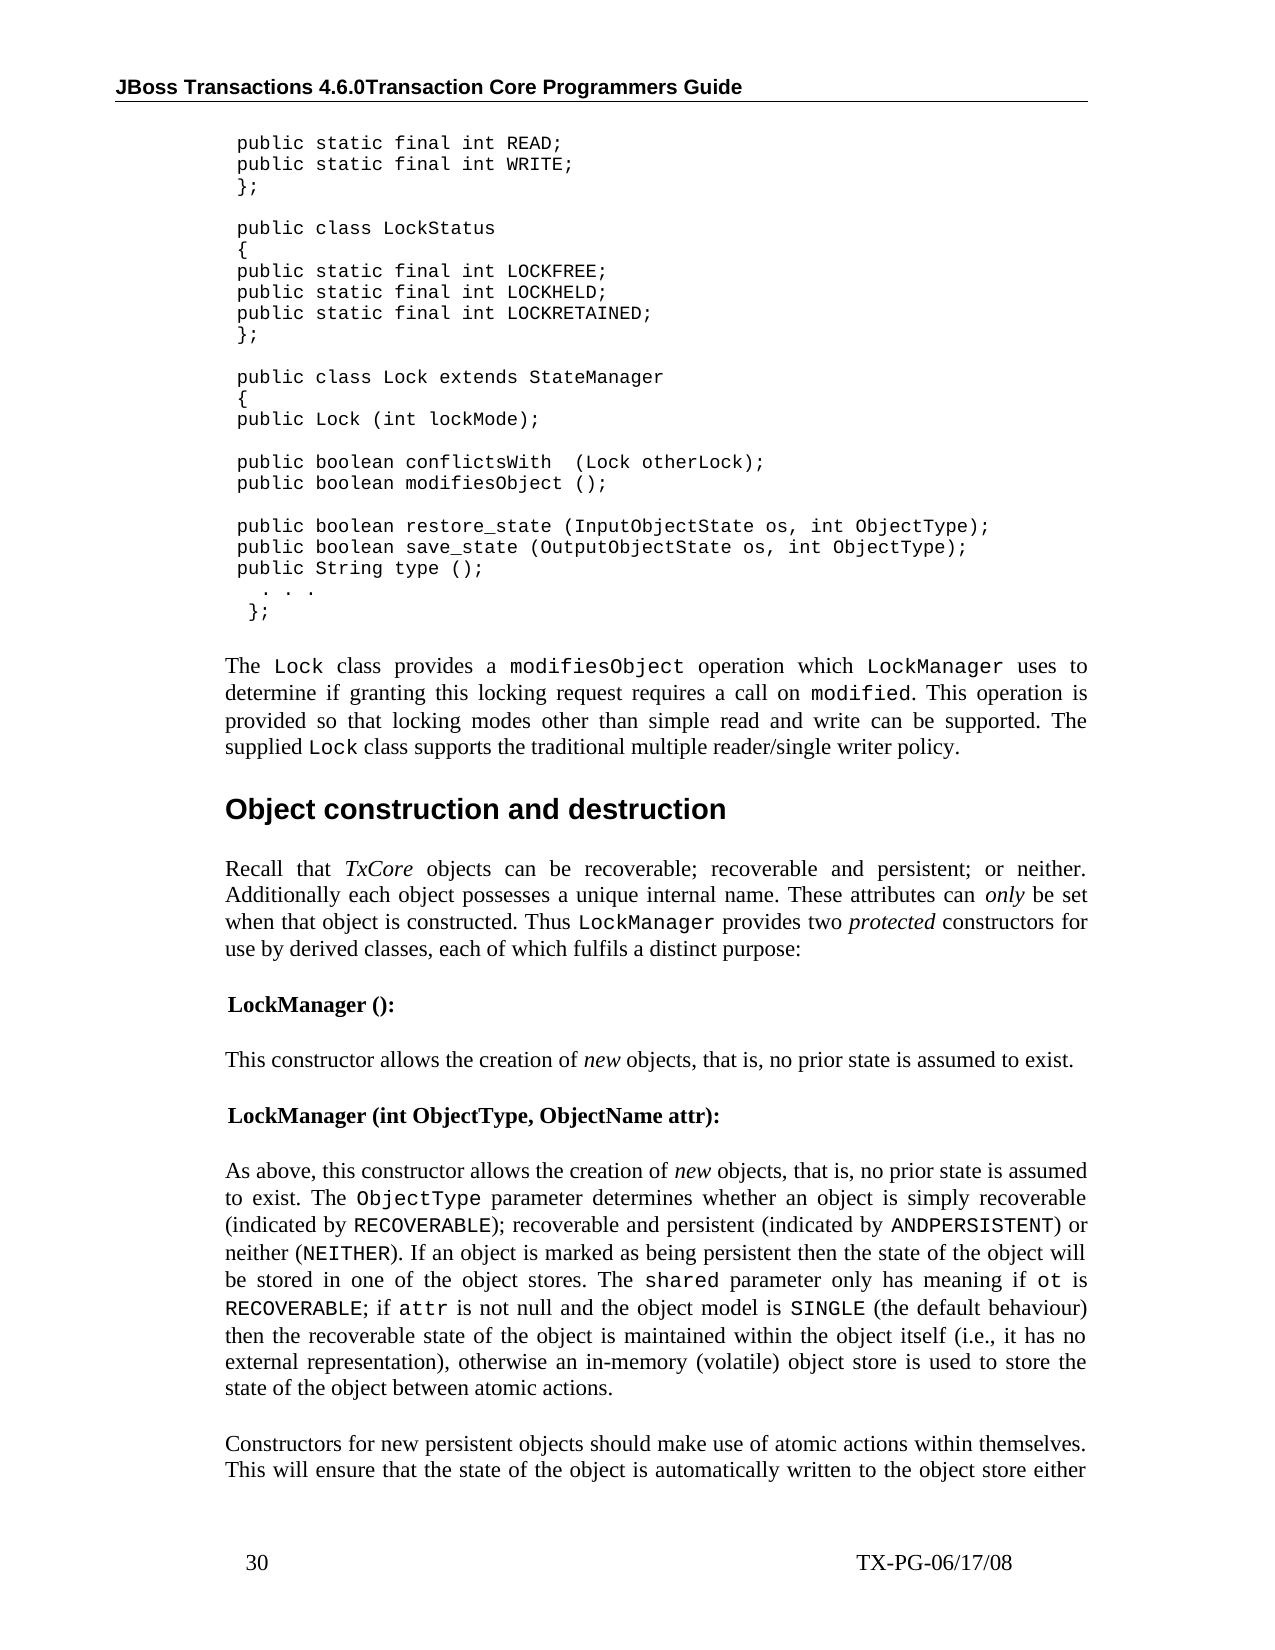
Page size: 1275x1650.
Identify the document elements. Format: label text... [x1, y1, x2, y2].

text public static final int READ; public static final int WRITE; }; public class LockStatus { public static final int LOCKFREE; public static final int LOCKHELD; public static final int LOCKRETAINED; }; public class Lock extends StateManager { public Lock (int lockMode); public boolean conflictsWith (Lock otherLock); public boolean modifiesObject (); public boolean restore_state (InputObjectState os, int ObjectType); public boolean save_state (OutputObjectState os, int ObjectType); public String type (); . . . }; [237, 134, 1088, 623]
text Constructors for new persistent objects should make use of atomic actions within themselves. This will ensure that the state of the object is automatically written to the object store either [225, 1430, 1088, 1483]
text This constructor allows the creation of new objects, that is, no prior state is assumed to exist. [225, 1046, 1088, 1073]
text LockManager (int ObjectType, ObjectName attr): [228, 1102, 1088, 1128]
subtitle Object construction and destruction [225, 792, 1088, 826]
text As above, this constructor allows the creation of new objects, that is, no prior state is assumed to exist. The ObjectType parameter determines whether an object is simply recoverable (indicated by RECOVERABLE); recoverable and persistent (indicated by ANDPERSISTENT) or neither (NEITHER). If an object is marked as being persistent then the state of the object will be stored in one of the object stores. The shared parameter only has meaning if ot is RECOVERABLE; if attr is not null and the object model is SINGLE (the default behaviour) then the recoverable state of the object is maintained within the object itself (i.e., it has no external representation), otherwise an in-memory (volatile) object store is used to store the state of the object between atomic actions. [225, 1157, 1088, 1401]
text LockManager (): [228, 991, 1088, 1017]
text Recall that TxCore objects can be recoverable; recoverable and persistent; or neither. Additionally each object possesses a unique internal name. These attributes can only be set when that object is constructed. Thus LockManager provides two protected constructors for use by derived classes, each of which fulfils a distinct purpose: [225, 855, 1088, 962]
text The Lock class provides a modifiesObject operation which LockManager uses to determine if granting this locking request requires a call on modified. This operation is provided so that locking modes other than simple read and write can be supported. The supplied Lock class supports the traditional multiple reader/single writer policy. [225, 652, 1088, 761]
